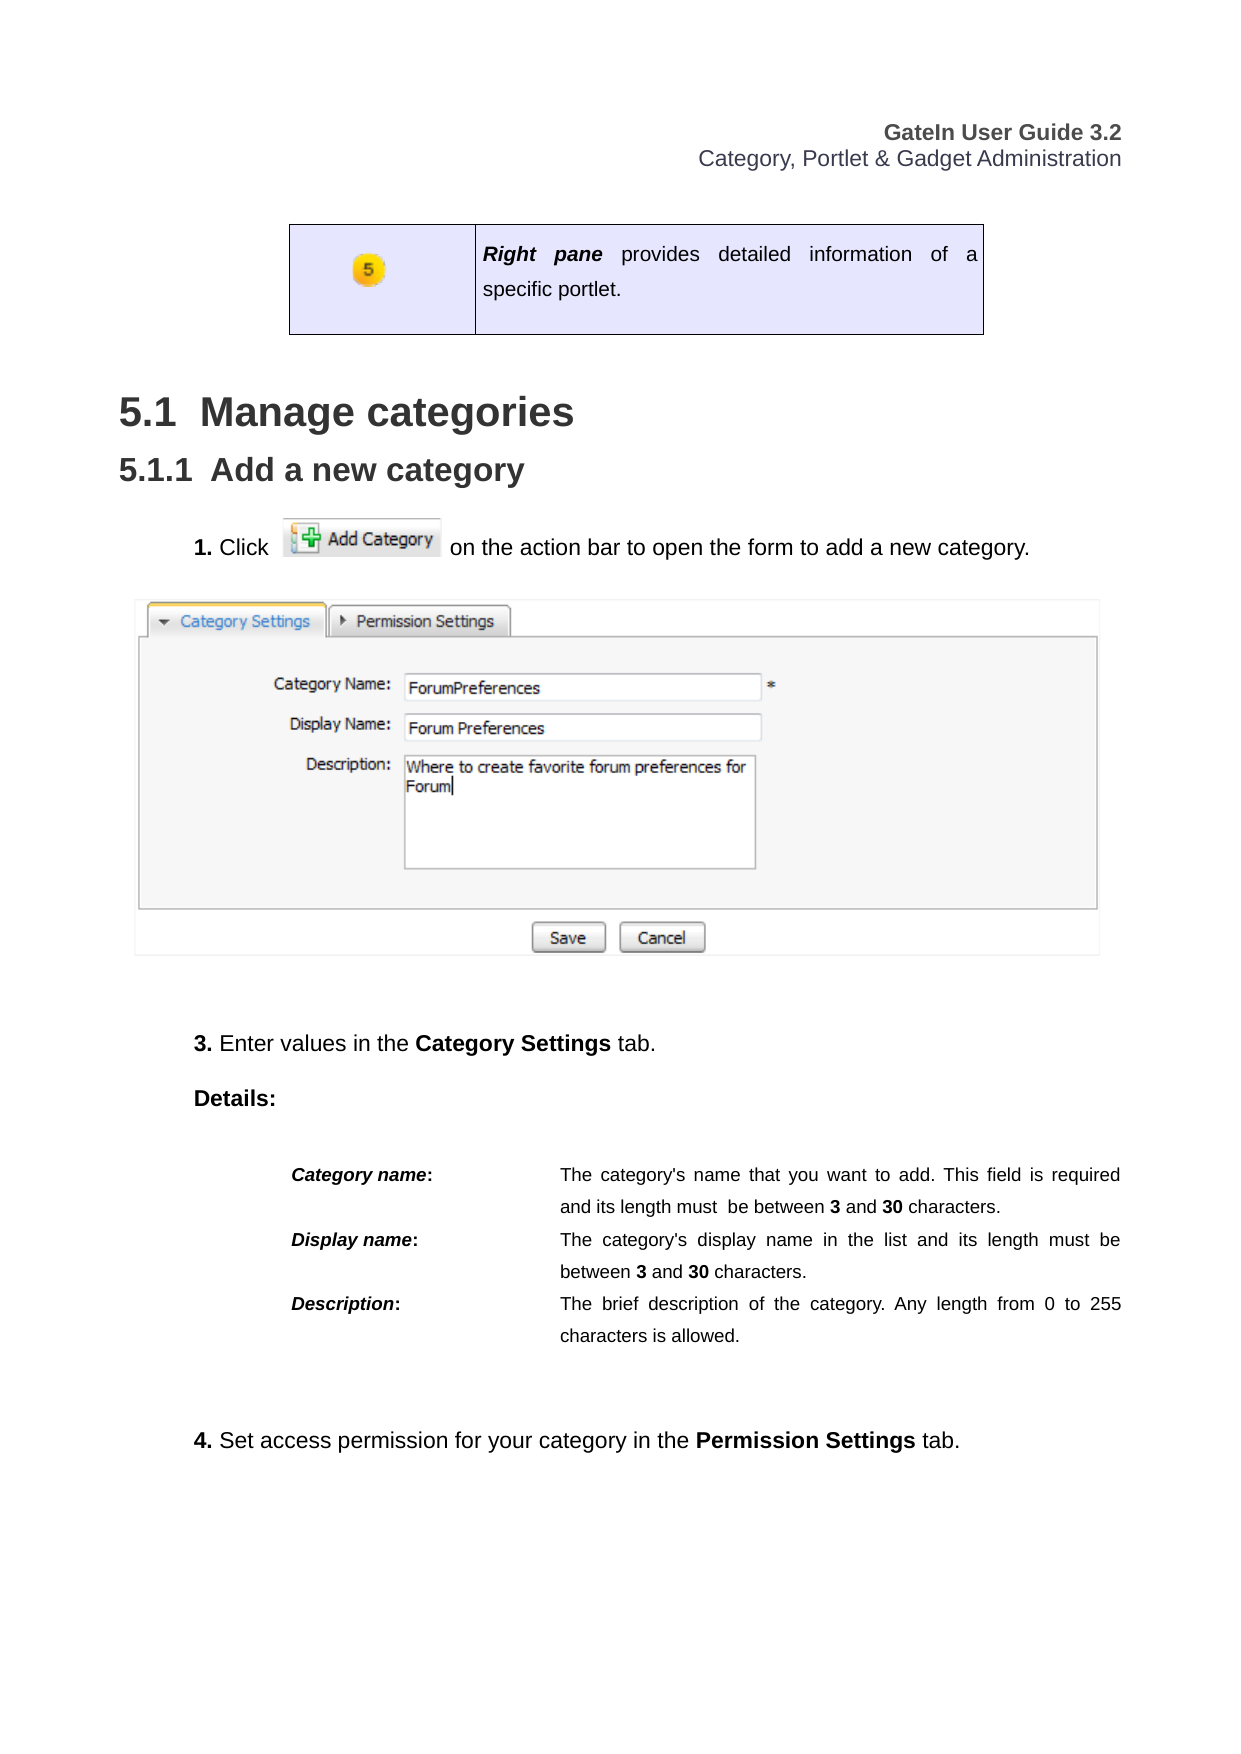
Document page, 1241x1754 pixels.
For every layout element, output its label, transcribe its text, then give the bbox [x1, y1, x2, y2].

table_cell [290, 254, 475, 334]
table_cell Right pane provides detailed information of a specific portlet. [476, 225, 983, 334]
text Category name: The category's name that you want to add. This field is required and its length must be between 3 and 30 characters. [291, 1164, 1122, 1218]
list 3. Enter values in the Category Settings tab. [156, 1030, 1122, 1057]
list Details: [156, 1085, 1122, 1111]
subtitle Add a new category [118, 450, 1122, 489]
picture [282, 518, 442, 557]
picture [352, 253, 387, 287]
table_cell [290, 225, 475, 253]
text Description: The brief description of the category. Any length from 0 to 255 characters is allowed. [291, 1293, 1122, 1347]
list 1. Click on the action bar to open the form to add a new category. [156, 511, 1122, 564]
list 4. Set access permission for your category in the Permission Settings tab. [156, 1427, 1122, 1453]
picture [134, 599, 1100, 956]
text Display name: The category's display name in the list and its length must be between 3 and 30 characters. [291, 1228, 1122, 1282]
subtitle Manage categories [118, 387, 1122, 435]
